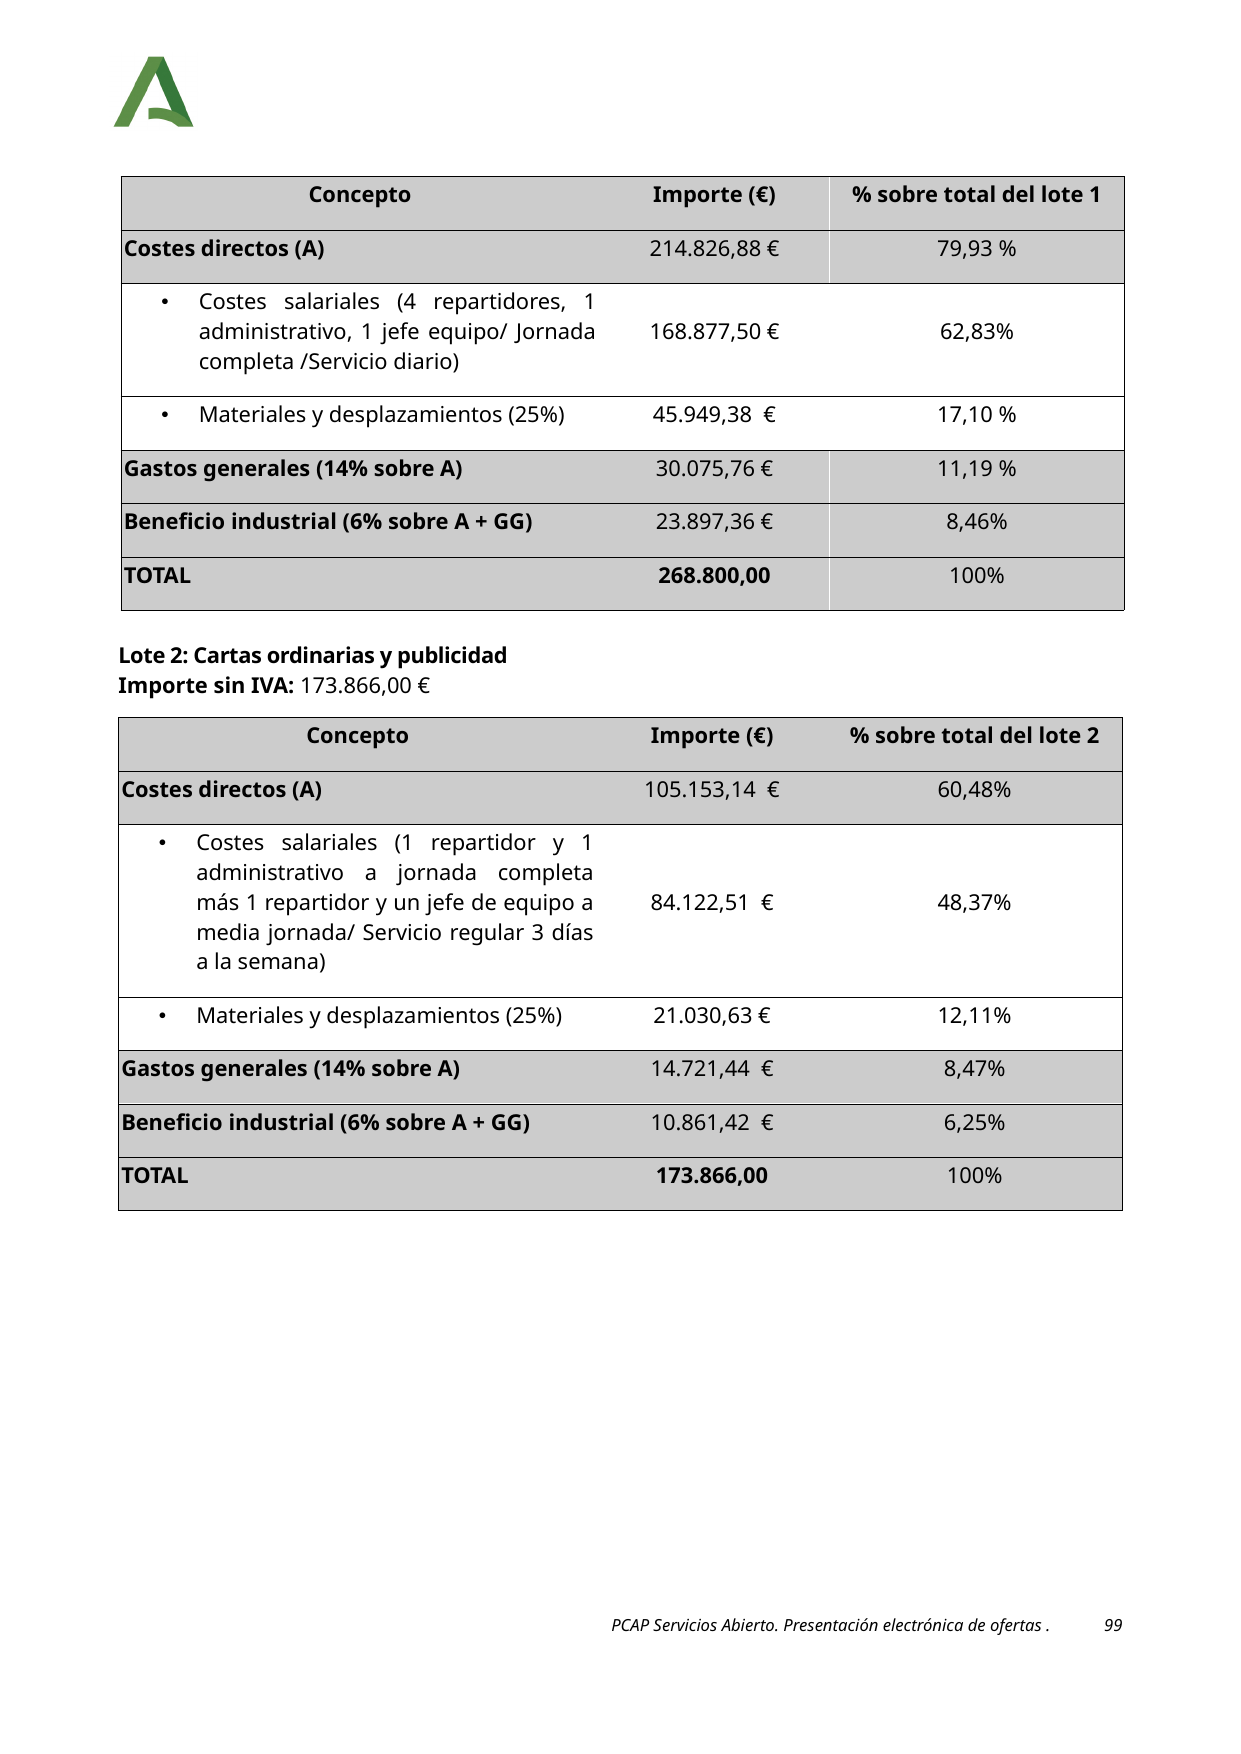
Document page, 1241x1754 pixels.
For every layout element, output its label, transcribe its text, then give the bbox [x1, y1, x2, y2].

table_cell 62,83% [830, 284, 1124, 396]
table_header Importe (€) [597, 718, 827, 771]
table_cell Costes directos (A) [119, 772, 597, 824]
table_cell Gastos generales (14% sobre A) [119, 1051, 597, 1103]
table_cell 23.897,36 € [599, 504, 829, 557]
table_cell 30.075,76 € [599, 451, 829, 503]
table_cell Beneficio industrial (6% sobre A + GG) [122, 504, 599, 557]
table_cell 10.861,42 € [597, 1105, 827, 1157]
subtitle Lote 2: Cartas ordinarias y publicidad [118, 640, 1122, 670]
table_cell Costes salariales (4 repartidores, 1 administrativo, 1 jefe equipo/ Jornada completa /Servicio diario) [122, 284, 599, 396]
picture [109, 52, 198, 131]
table_cell TOTAL [122, 558, 599, 610]
table_header Concepto [119, 718, 597, 771]
table_cell 14.721,44 € [597, 1051, 827, 1103]
table_cell TOTAL [119, 1158, 597, 1210]
table_cell Costes salariales (1 repartidor y 1 administrativo a jornada completa más 1 repartidor y un jefe de equipo a media jornada/ Servicio regular 3 días a la semana) [119, 825, 597, 997]
table_cell 21.030,63 € [597, 998, 827, 1050]
table_cell 11,19 % [830, 451, 1124, 503]
table_cell 8,46% [830, 504, 1124, 557]
table_cell Beneficio industrial (6% sobre A + GG) [119, 1105, 597, 1157]
table_header % sobre total del lote 2 [827, 718, 1122, 771]
table_cell 8,47% [827, 1051, 1122, 1103]
table_cell 6,25% [827, 1105, 1122, 1157]
table_cell 100% [830, 558, 1124, 610]
table_header Concepto [122, 177, 599, 230]
table_cell 48,37% [827, 825, 1122, 997]
table_cell Gastos generales (14% sobre A) [122, 451, 599, 503]
table_cell 84.122,51 € [597, 825, 827, 997]
table_cell 173.866,00 [597, 1158, 827, 1210]
table_cell Materiales y desplazamientos (25%) [119, 998, 597, 1050]
table_cell 60,48% [827, 772, 1122, 824]
table_cell 79,93 % [830, 231, 1124, 283]
table_cell 17,10 % [830, 397, 1124, 450]
table_cell 12,11% [827, 998, 1122, 1050]
table_header % sobre total del lote 1 [830, 177, 1124, 230]
table_cell 268.800,00 [599, 558, 829, 610]
table_cell 168.877,50 € [599, 284, 829, 396]
table_cell Materiales y desplazamientos (25%) [122, 397, 599, 450]
table_cell Costes directos (A) [122, 231, 599, 283]
table_header Importe (€) [599, 177, 829, 230]
text Importe sin IVA: 173.866,00 € [118, 670, 1122, 699]
table_cell 45.949,38 € [599, 397, 829, 450]
table_cell 214.826,88 € [599, 231, 829, 283]
table_cell 105.153,14 € [597, 772, 827, 824]
table_cell 100% [827, 1158, 1122, 1210]
